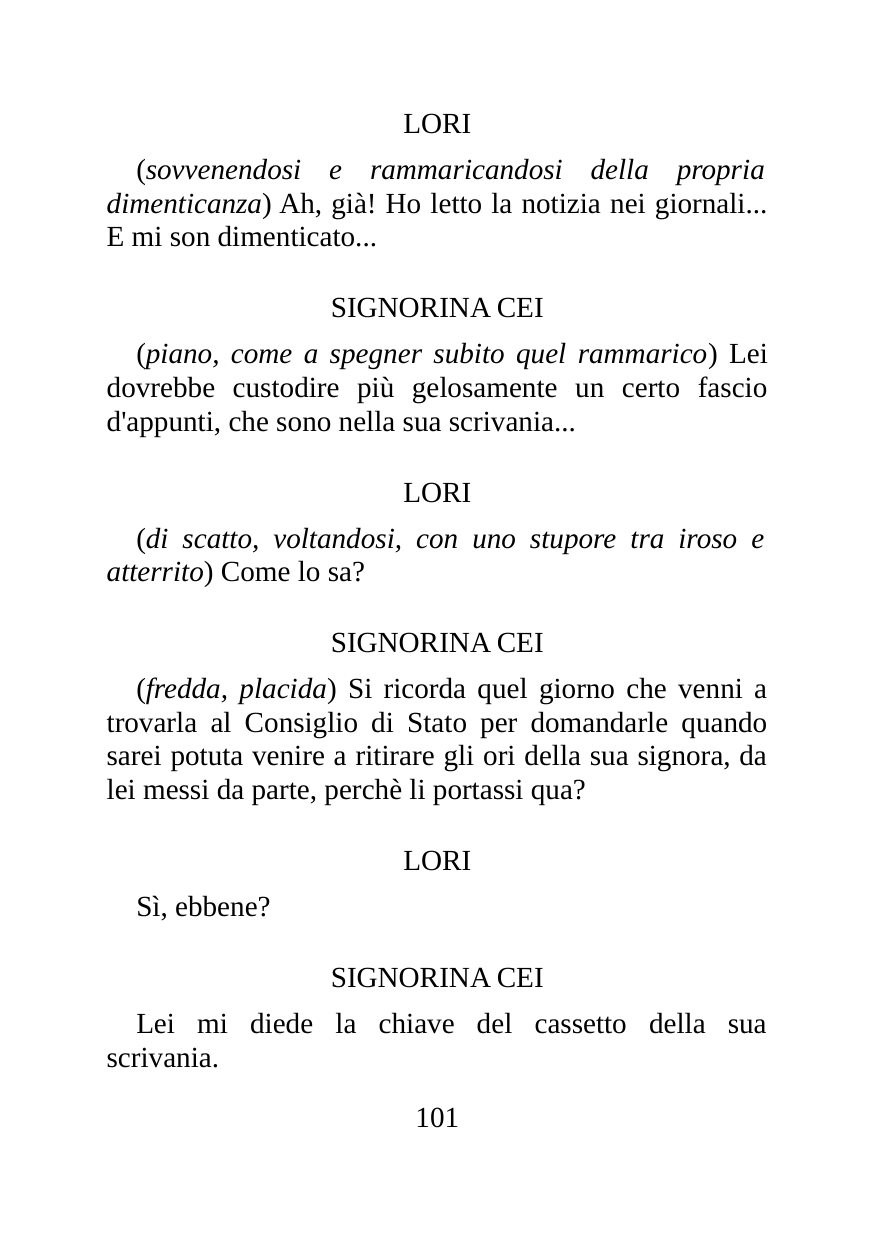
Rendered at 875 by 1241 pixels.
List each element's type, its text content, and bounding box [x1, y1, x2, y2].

text (fredda, placida) Si ricorda quel giorno che venni a trovarla al Consiglio di Stato per domandarle quando sarei potuta venire a ritirare gli ori della sua signora, da lei messi da parte, perchè li portassi qua? [106, 671, 768, 806]
text LORI [106, 475, 768, 508]
text (di scatto, voltandosi, con uno stupore tra iroso e atterrito) Come lo sa? [106, 521, 768, 588]
text Sì, ebbene? [106, 889, 768, 923]
text SIGNORINA CEI [106, 625, 768, 659]
text SIGNORINA CEI [106, 291, 768, 324]
text (sovvenendosi e rammaricandosi della propria dimenticanza) Ah, già! Ho letto la notizia nei giornali... E mi son dimenticato... [106, 152, 768, 253]
text LORI [106, 843, 768, 877]
text (piano, come a spegner subito quel rammarico) Lei dovrebbe custodire più gelosamente un certo fascio d'appunti, che sono nella sua scrivania... [106, 337, 768, 437]
text Lei mi diede la chiave del cassetto della sua scrivania. [106, 1006, 768, 1073]
text SIGNORINA CEI [106, 960, 768, 994]
text LORI [106, 106, 768, 140]
